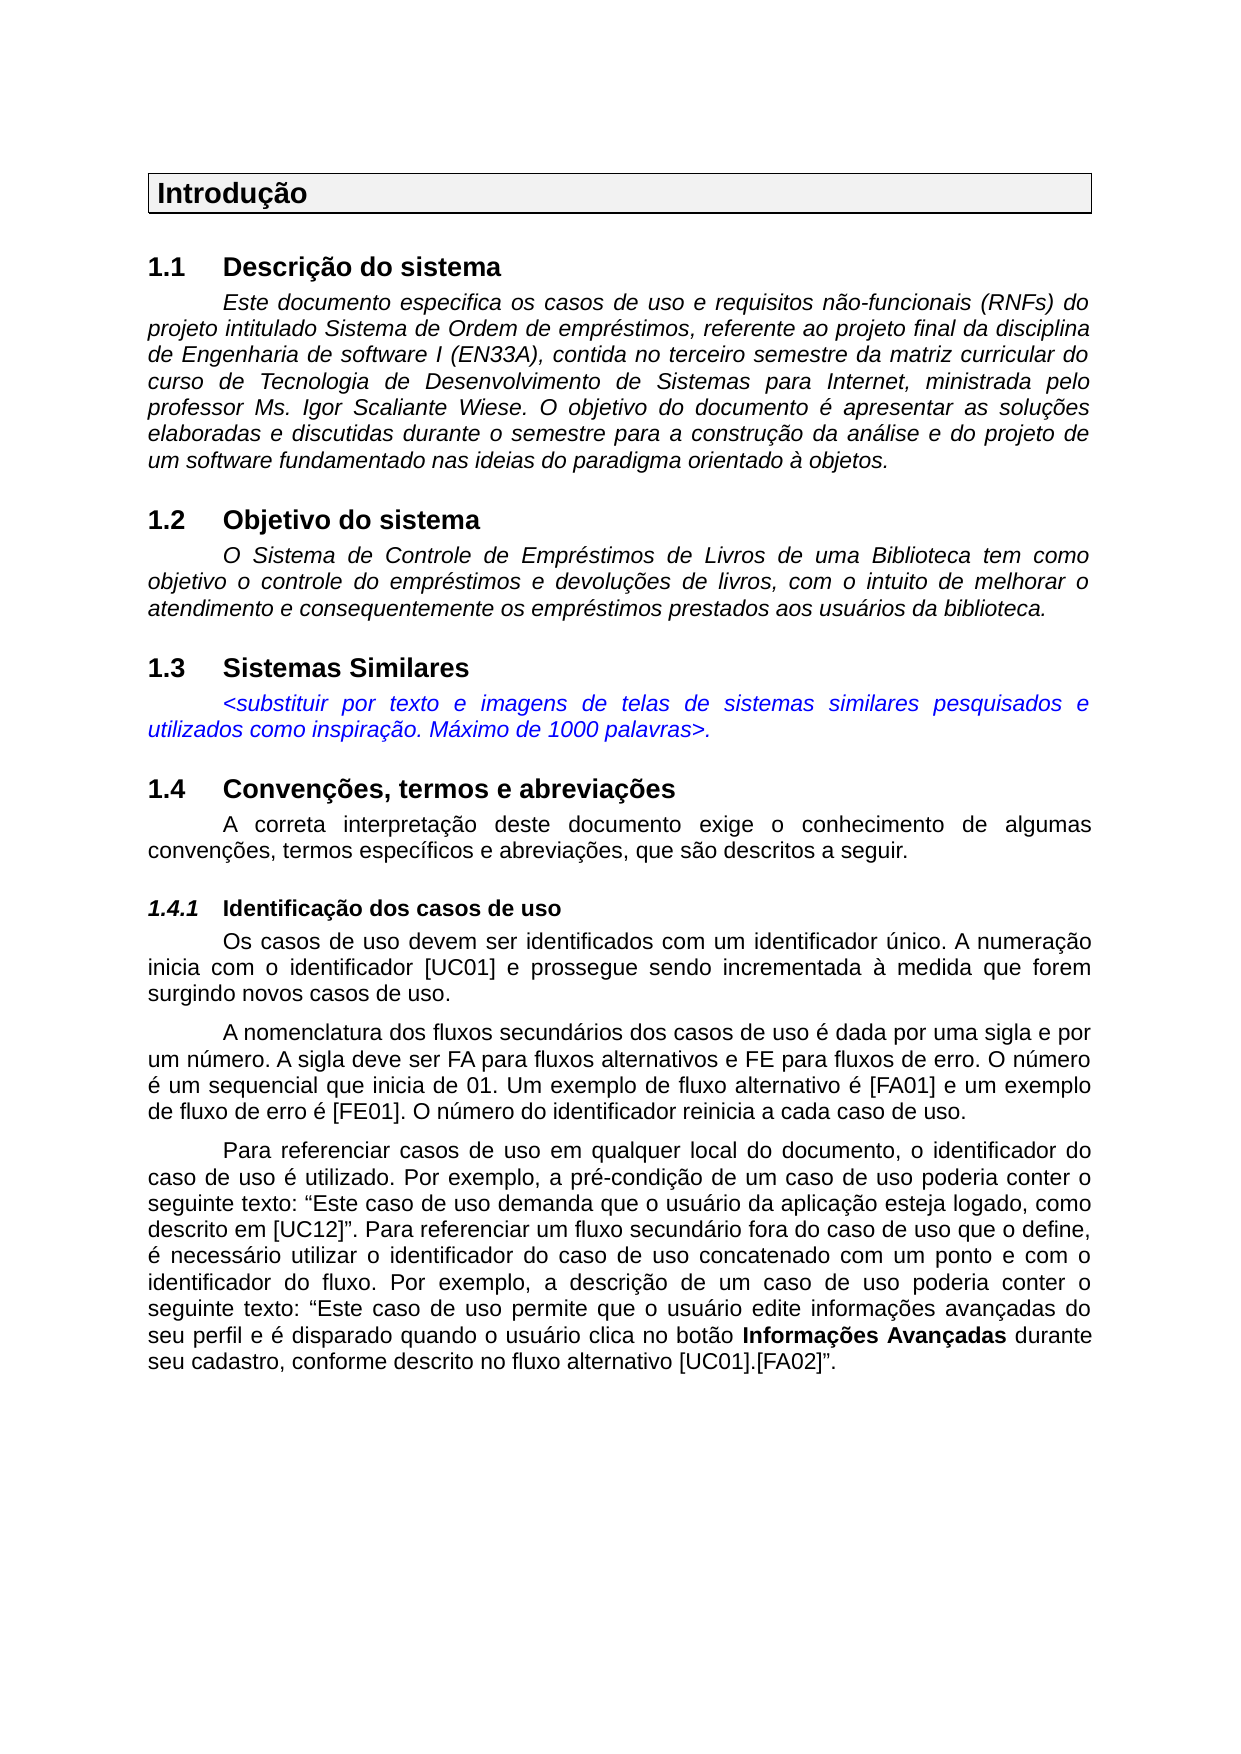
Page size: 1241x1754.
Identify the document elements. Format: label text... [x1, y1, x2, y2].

subtitle Objetivo do sistema [148, 504, 1092, 536]
text <substituir por texto e imagens de telas de sistemas similares pesquisados e utilizados como inspiração. Máximo de 1000 palavras>. [148, 689, 1092, 742]
text Este documento especifica os casos de uso e requisitos não-funcionais (RNFs) do projeto intitulado Sistema de Ordem de empréstimos, referente ao projeto final da disciplina de Engenharia de software I (EN33A), contida no terceiro semestre da matriz curricular do curso de Tecnologia de Desenvolvimento de Sistemas para Internet, ministrada pelo professor Ms. Igor Scaliante Wiese. O objetivo do documento é apresentar as soluções elaboradas e discutidas durante o semestre para a construção da análise e do projeto de um software fundamentado nas ideias do paradigma orientado à objetos. [148, 288, 1092, 473]
text A nomenclatura dos fluxos secundários dos casos de uso é dada por uma sigla e por um número. A sigla deve ser FA para fluxos alternativos e FE para fluxos de erro. O número é um sequencial que inicia de 01. Um exemplo de fluxo alternativo é [FA01] e um exemplo de fluxo de erro é [FE01]. O número do identificador reinicia a cada caso de uso. [148, 1019, 1092, 1124]
subtitle Sistemas Similares [148, 652, 1092, 683]
text O Sistema de Controle de Empréstimos de Livros de uma Biblioteca tem como objetivo o controle do empréstimos e devoluções de livros, com o intuito de melhorar o atendimento e consequentemente os empréstimos prestados aos usuários da biblioteca. [148, 542, 1092, 621]
text A correta interpretação deste documento exige o conhecimento de algumas convenções, termos específicos e abreviações, que são descritos a seguir. [148, 811, 1092, 864]
subtitle Introdução [149, 174, 1091, 212]
text Os casos de uso devem ser identificados com um identificador único. A numeração inicia com o identificador [UC01] e prossegue sendo incrementada à medida que forem surgindo novos casos de uso. [148, 928, 1092, 1007]
subtitle Convenções, termos e abreviações [148, 773, 1092, 805]
subtitle Identificação dos casos de uso [148, 895, 1092, 921]
text Para referenciar casos de uso em qualquer local do documento, o identificador do caso de uso é utilizado. Por exemplo, a pré-condição de um caso de uso poderia conter o seguinte texto: “Este caso de uso demanda que o usuário da aplicação esteja logado, como descrito em [UC12]”. Para referenciar um fluxo secundário fora do caso de uso que o define, é necessário utilizar o identificador do caso de uso concatenado com um ponto e com o identificador do fluxo. Por exemplo, a descrição de um caso de uso poderia conter o seguinte texto: “Este caso de uso permite que o usuário edite informações avançadas do seu perfil e é disparado quando o usuário clica no botão Informações Avançadas durante seu cadastro, conforme descrito no fluxo alternativo [UC01].[FA02]”. [148, 1137, 1092, 1374]
subtitle Descrição do sistema [148, 251, 1092, 282]
